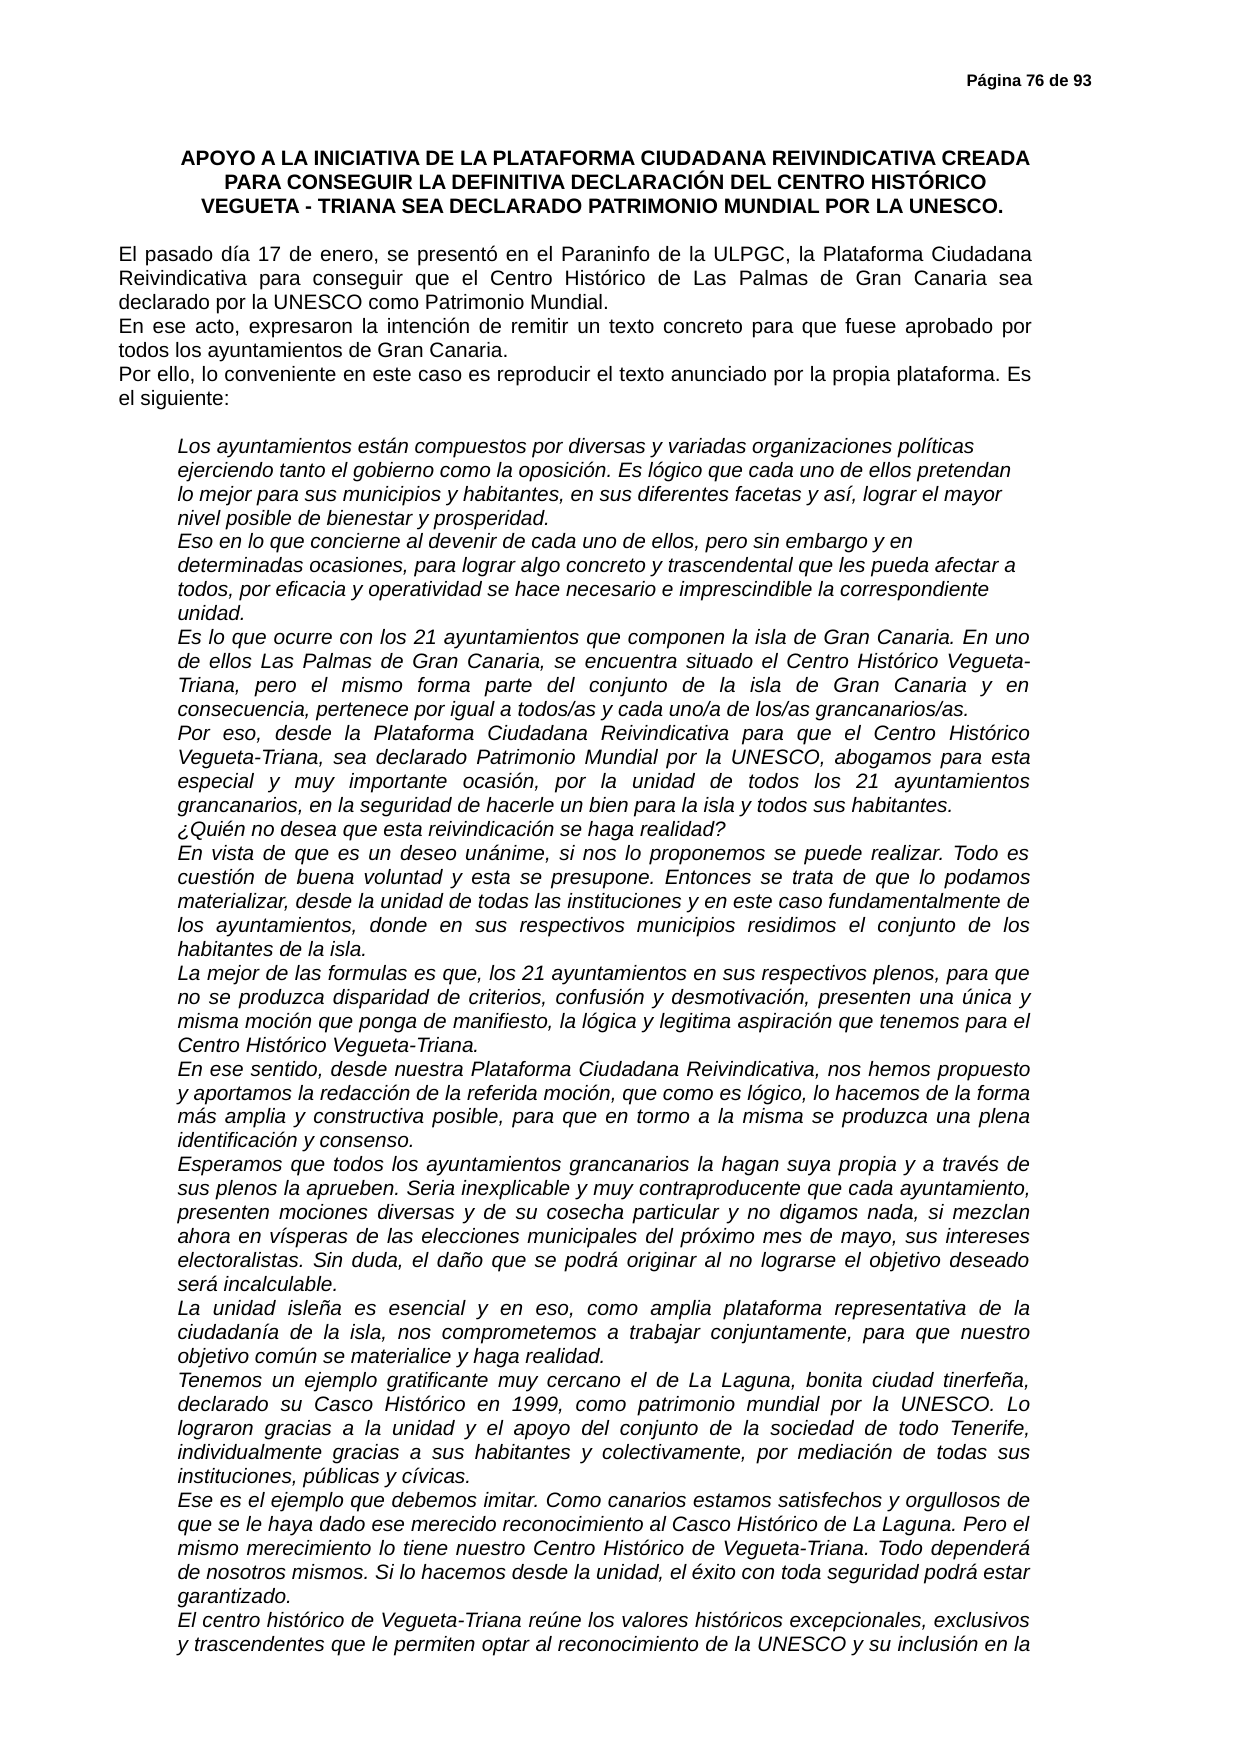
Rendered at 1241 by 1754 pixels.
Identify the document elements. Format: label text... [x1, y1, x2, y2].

text Esperamos que todos los ayuntamientos grancanarios la hagan suya propia y a través de sus plenos la aprueben. Seria inexplicable y muy contraproducente que cada ayuntamiento, presenten mociones diversas y de su cosecha particular y no digamos nada, si mezclan ahora en vísperas de las elecciones municipales del próximo mes de mayo, sus intereses electoralistas. Sin duda, el daño que se podrá originar al no lograrse el objetivo deseado será incalculable. [177, 1152, 1033, 1296]
text En ese acto, expresaron la intención de remitir un texto concreto para que fuese aprobado por todos los ayuntamientos de Gran Canaria. [118, 314, 1033, 362]
text Eso en lo que concierne al devenir de cada uno de ellos, pero sin embargo y en determinadas ocasiones, para lograr algo concreto y trascendental que les pueda afectar a todos, por eficacia y operatividad se hace necesario e imprescindible la correspondiente unidad. [177, 529, 1033, 625]
text Por eso, desde la Plataforma Ciudadana Reivindicativa para que el Centro Histórico Vegueta-Triana, sea declarado Patrimonio Mundial por la UNESCO, abogamos para esta especial y muy importante ocasión, por la unidad de todos los 21 ayuntamientos grancanarios, en la seguridad de hacerle un bien para la isla y todos sus habitantes. [177, 721, 1033, 817]
text En vista de que es un deseo unánime, si nos lo proponemos se puede realizar. Todo es cuestión de buena voluntad y esta se presupone. Entonces se trata de que lo podamos materializar, desde la unidad de todas las instituciones y en este caso fundamentalmente de los ayuntamientos, donde en sus respectivos municipios residimos el conjunto de los habitantes de la isla. [177, 841, 1033, 961]
text El pasado día 17 de enero, se presentó en el Paraninfo de la ULPGC, la Plataforma Ciudadana Reivindicativa para conseguir que el Centro Histórico de Las Palmas de Gran Canaria sea declarado por la UNESCO como Patrimonio Mundial. [118, 242, 1033, 314]
text La unidad isleña es esencial y en eso, como amplia plataforma representativa de la ciudadanía de la isla, nos comprometemos a trabajar conjuntamente, para que nuestro objetivo común se materialice y haga realidad. [177, 1296, 1033, 1368]
text Los ayuntamientos están compuestos por diversas y variadas organizaciones políticas ejerciendo tanto el gobierno como la oposición. Es lógico que cada uno de ellos pretendan lo mejor para sus municipios y habitantes, en sus diferentes facetas y así, lograr el mayor nivel posible de bienestar y prosperidad. [177, 433, 1033, 529]
text El centro histórico de Vegueta-Triana reúne los valores históricos excepcionales, exclusivos y trascendentes que le permiten optar al reconocimiento de la UNESCO y su inclusión en la [177, 1607, 1033, 1655]
text Es lo que ocurre con los 21 ayuntamientos que componen la isla de Gran Canaria. En uno de ellos Las Palmas de Gran Canaria, se encuentra situado el Centro Histórico Vegueta-Triana, pero el mismo forma parte del conjunto de la isla de Gran Canaria y en consecuencia, pertenece por igual a todos/as y cada uno/a de los/as grancanarios/as. [177, 625, 1033, 721]
text APOYO A LA INICIATIVA DE LA PLATAFORMA CIUDADANA REIVINDICATIVA CREADA PARA CONSEGUIR LA DEFINITIVA DECLARACIÓN DEL CENTRO HISTÓRICO VEGUETA - TRIANA SEA DECLARADO PATRIMONIO MUNDIAL POR LA UNESCO. [177, 146, 1033, 218]
text Tenemos un ejemplo gratificante muy cercano el de La Laguna, bonita ciudad tinerfeña, declarado su Casco Histórico en 1999, como patrimonio mundial por la UNESCO. Lo lograron gracias a la unidad y el apoyo del conjunto de la sociedad de todo Tenerife, individualmente gracias a sus habitantes y colectivamente, por mediación de todas sus instituciones, públicas y cívicas. [177, 1368, 1033, 1488]
text ¿Quién no desea que esta reivindicación se haga realidad? [177, 817, 1033, 841]
text Ese es el ejemplo que debemos imitar. Como canarios estamos satisfechos y orgullosos de que se le haya dado ese merecido reconocimiento al Casco Histórico de La Laguna. Pero el mismo merecimiento lo tiene nuestro Centro Histórico de Vegueta-Triana. Todo dependerá de nosotros mismos. Si lo hacemos desde la unidad, el éxito con toda seguridad podrá estar garantizado. [177, 1488, 1033, 1607]
text En ese sentido, desde nuestra Plataforma Ciudadana Reivindicativa, nos hemos propuesto y aportamos la redacción de la referida moción, que como es lógico, lo hacemos de la forma más amplia y constructiva posible, para que en tormo a la misma se produzca una plena identificación y consenso. [177, 1056, 1033, 1152]
text La mejor de las formulas es que, los 21 ayuntamientos en sus respectivos plenos, para que no se produzca disparidad de criterios, confusión y desmotivación, presenten una única y misma moción que ponga de manifiesto, la lógica y legitima aspiración que tenemos para el Centro Histórico Vegueta-Triana. [177, 961, 1033, 1056]
text Por ello, lo conveniente en este caso es reproducir el texto anunciado por la propia plataforma. Es el siguiente: [118, 362, 1033, 409]
